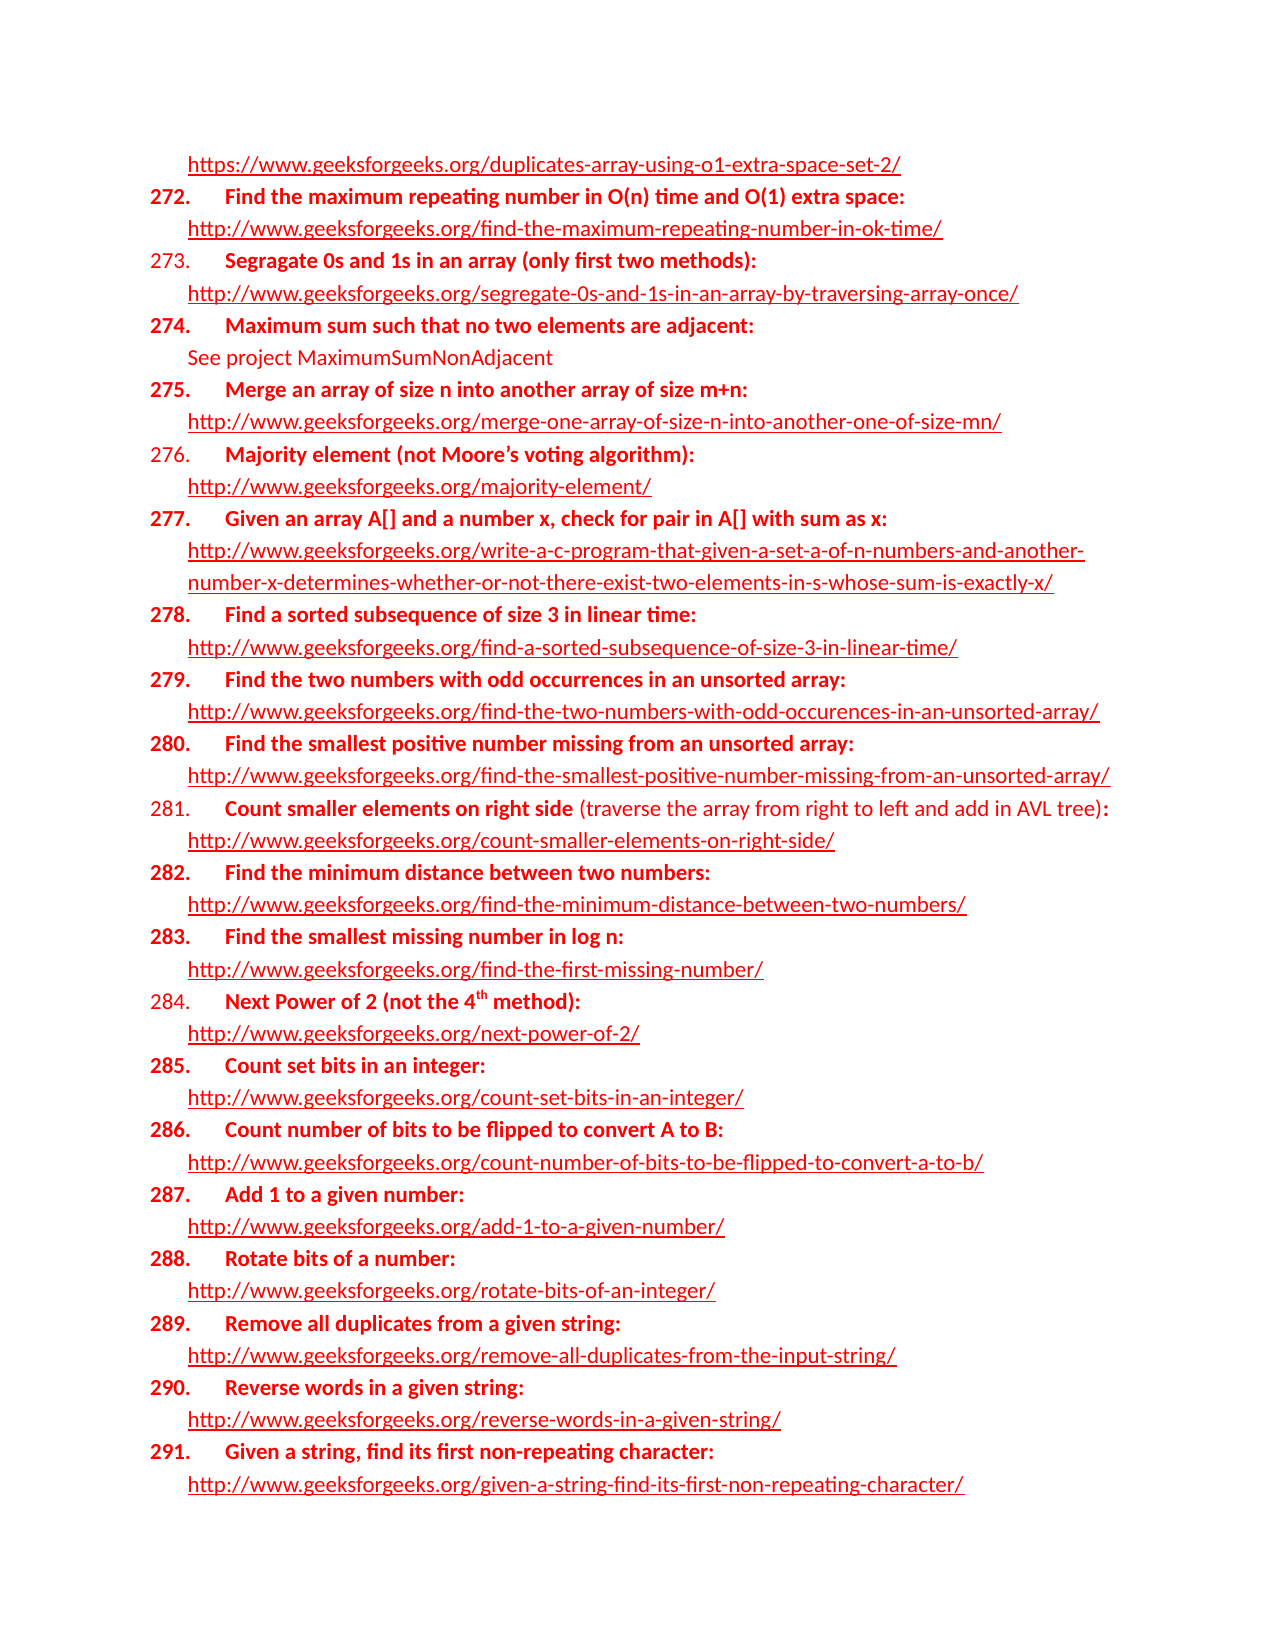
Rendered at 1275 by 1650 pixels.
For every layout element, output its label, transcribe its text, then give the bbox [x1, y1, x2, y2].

list Count number of bits to be flipped to convert A to B: [150, 1116, 1125, 1144]
list Given an array A[] and a number x, check for pair in A[] with sum as x: [150, 504, 1125, 532]
list http://www.geeksforgeeks.org/find-the-smallest-positive-number-missing-from-an-unsorted-array/ [150, 762, 1125, 789]
list http://www.geeksforgeeks.org/remove-all-duplicates-from-the-input-string/ [150, 1341, 1125, 1369]
list Find the smallest positive number missing from an unsorted array: [150, 729, 1125, 757]
list http://www.geeksforgeeks.org/count-number-of-bits-to-be-flipped-to-convert-a-to-b/ [150, 1148, 1125, 1176]
list Find a sorted subsequence of size 3 in linear time: [150, 601, 1125, 629]
list Count set bits in an integer: [150, 1051, 1125, 1079]
list Remove all duplicates from a given string: [150, 1309, 1125, 1337]
list http://www.geeksforgeeks.org/next-power-of-2/ [150, 1019, 1125, 1047]
list http://www.geeksforgeeks.org/add-1-to-a-given-number/ [150, 1212, 1125, 1240]
list Segragate 0s and 1s in an array (only first two methods): [150, 247, 1125, 274]
list http://www.geeksforgeeks.org/write-a-c-program-that-given-a-set-a-of-n-numbers-and-another-number-x-determines-whether-or-not-there-exist-two-elements-in-s-whose-sum-is-exactly-x/ [150, 536, 1125, 596]
list http://www.geeksforgeeks.org/find-the-first-missing-number/ [150, 955, 1125, 983]
list Find the minimum distance between two numbers: [150, 858, 1125, 886]
list http://www.geeksforgeeks.org/segregate-0s-and-1s-in-an-array-by-traversing-array-once/ [150, 279, 1125, 307]
list Find the two numbers with odd occurrences in an unsorted array: [150, 665, 1125, 693]
list Merge an array of size n into another array of size m+n: [150, 375, 1125, 403]
list https://www.geeksforgeeks.org/duplicates-array-using-o1-extra-space-set-2/ [150, 150, 1125, 178]
list See project MaximumSumNonAdjacent [150, 343, 1125, 371]
list http://www.geeksforgeeks.org/rotate-bits-of-an-integer/ [150, 1277, 1125, 1304]
list Rotate bits of a number: [150, 1244, 1125, 1272]
list Maximum sum such that no two elements are adjacent: [150, 311, 1125, 339]
list Majority element (not Moore’s voting algorithm): [150, 440, 1125, 468]
list Find the smallest missing number in log n: [150, 922, 1125, 951]
list http://www.geeksforgeeks.org/reverse-words-in-a-given-string/ [150, 1405, 1125, 1433]
list Count smaller elements on right side (traverse the array from right to left and add in AVL tree): [150, 794, 1125, 822]
list http://www.geeksforgeeks.org/count-smaller-elements-on-right-side/ [150, 826, 1125, 854]
list http://www.geeksforgeeks.org/find-the-maximum-repeating-number-in-ok-time/ [150, 214, 1125, 242]
list Add 1 to a given number: [150, 1180, 1125, 1208]
list Find the maximum repeating number in O(n) time and O(1) extra space: [150, 182, 1125, 210]
list http://www.geeksforgeeks.org/merge-one-array-of-size-n-into-another-one-of-size-mn/ [150, 407, 1125, 436]
list http://www.geeksforgeeks.org/find-a-sorted-subsequence-of-size-3-in-linear-time/ [150, 633, 1125, 661]
list http://www.geeksforgeeks.org/majority-element/ [150, 472, 1125, 500]
list Reverse words in a given string: [150, 1373, 1125, 1401]
list Next Power of 2 (not the 4th method): [150, 987, 1125, 1015]
list http://www.geeksforgeeks.org/given-a-string-find-its-first-non-repeating-character/ [150, 1470, 1125, 1498]
list http://www.geeksforgeeks.org/find-the-minimum-distance-between-two-numbers/ [150, 890, 1125, 918]
list http://www.geeksforgeeks.org/count-set-bits-in-an-integer/ [150, 1083, 1125, 1111]
list Given a string, find its first non-repeating character: [150, 1437, 1125, 1466]
list http://www.geeksforgeeks.org/find-the-two-numbers-with-odd-occurences-in-an-unsorted-array/ [150, 697, 1125, 725]
